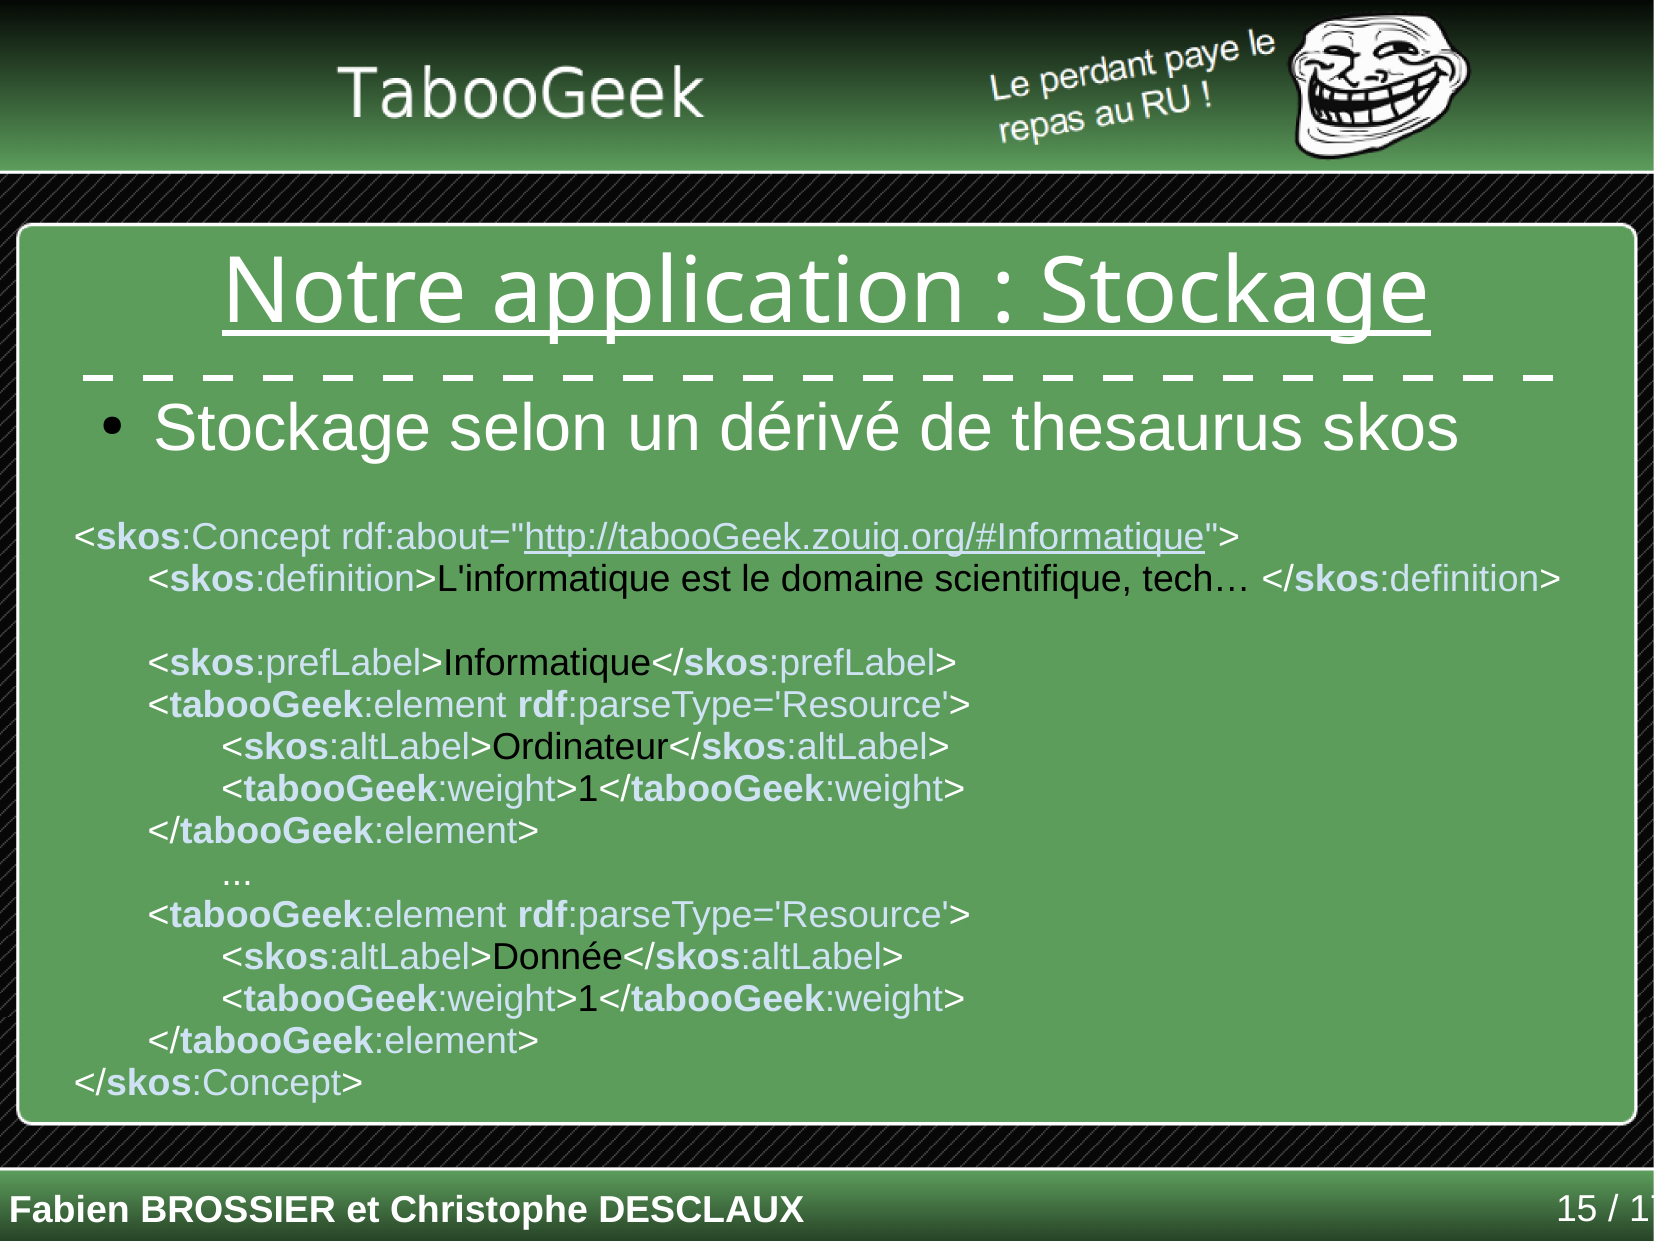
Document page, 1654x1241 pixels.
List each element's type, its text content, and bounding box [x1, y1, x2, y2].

picture [0, 0, 1654, 1241]
title Notre application : Stockage [35, 213, 1619, 362]
list Stockage selon un dérivé de thesaurus skos [82, 389, 1571, 507]
text_box <skos:Concept rdf:about="http://tabooGeek.zouig.org/#Informatique"> <skos:definition>L'informatique est le domaine scientifique, tech… </skos:definition> <skos:prefLabel>Informatique</skos:prefLabel> <tabooGeek:element rdf:parseType='Resource'> <skos:altLabel>Ordinateur</skos:altLabel> <tabooGeek:weight>1</tabooGeek:weight> </tabooGeek:element> ... <tabooGeek:element rdf:parseType='Resource'> <skos:altLabel>Donnée</skos:altLabel> <tabooGeek:weight>1</tabooGeek:weight> </tabooGeek:element> </skos:Concept> [59, 507, 1620, 1111]
